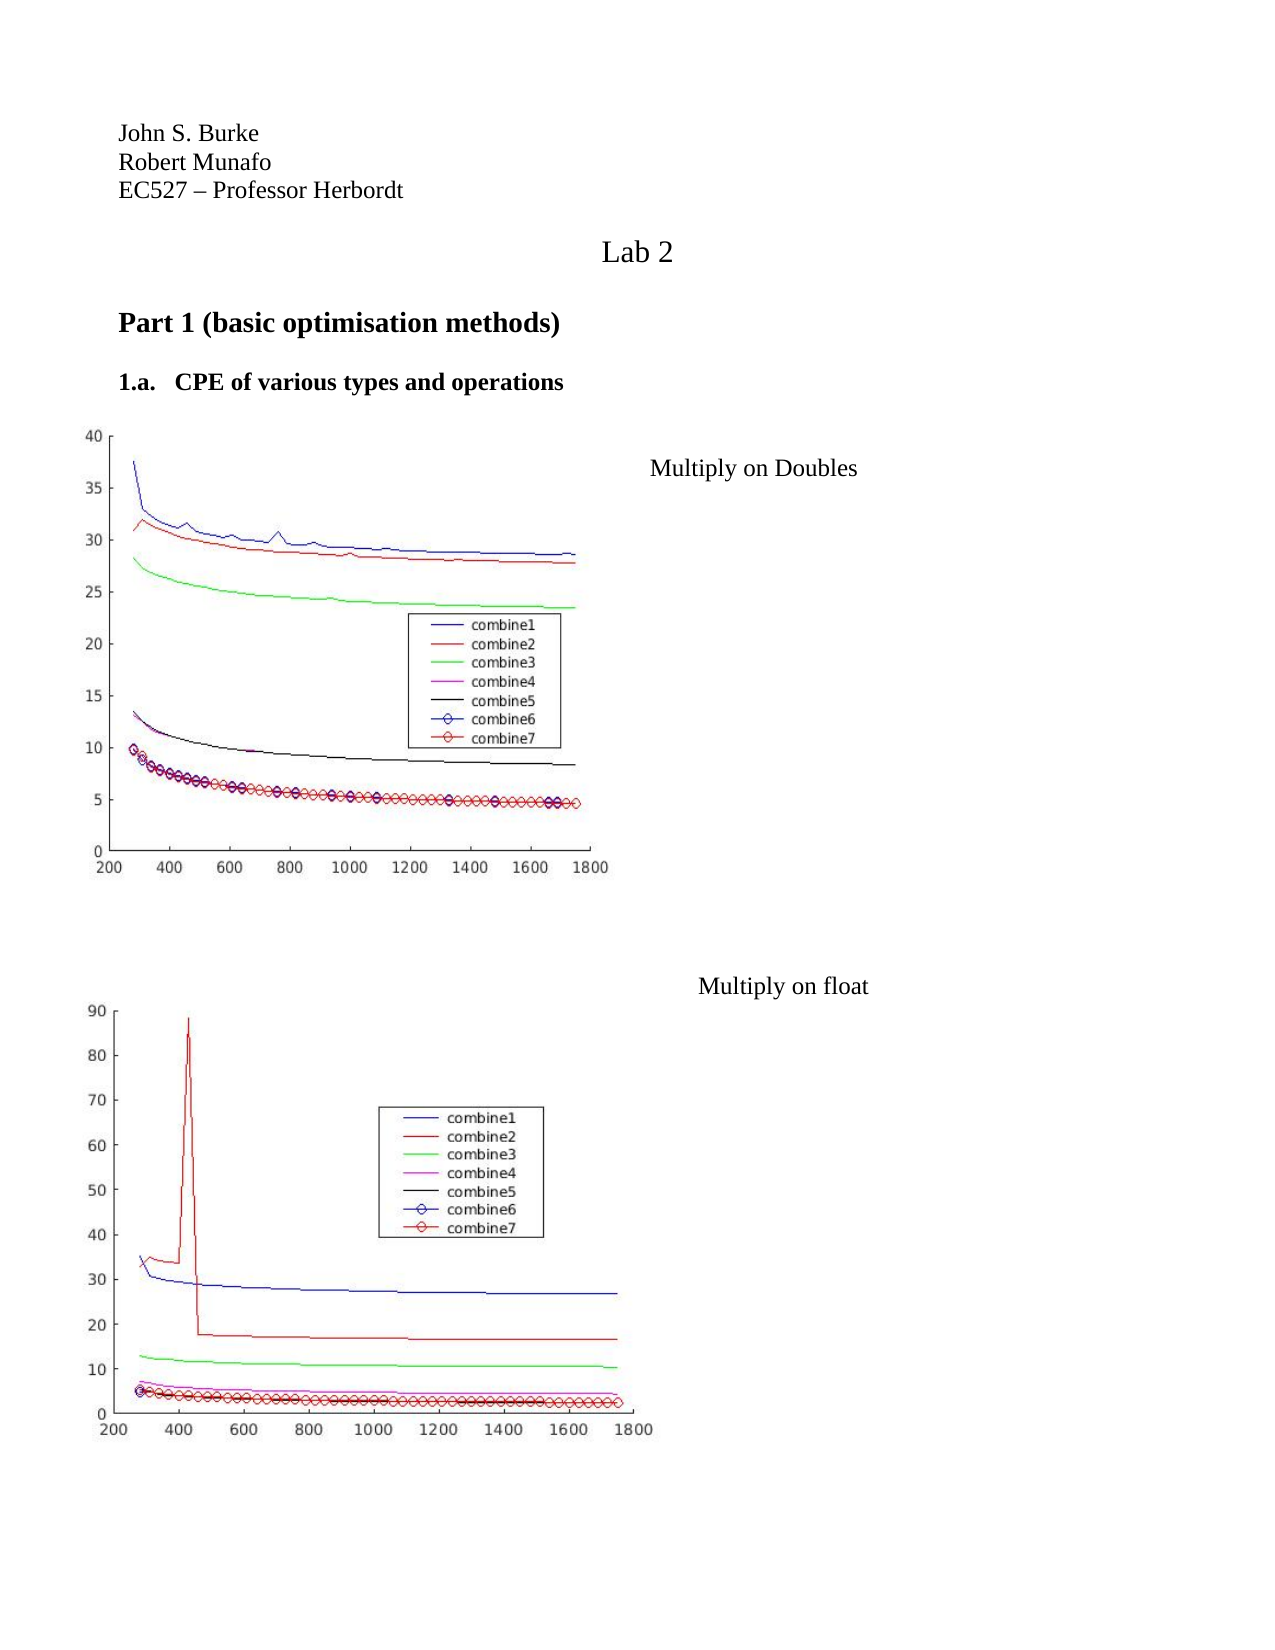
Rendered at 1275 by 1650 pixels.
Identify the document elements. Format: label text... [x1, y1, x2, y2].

text Lab 2 [118, 233, 1157, 269]
text Part 1 (basic optimisation methods) [118, 305, 1157, 338]
text Multiply on float [118, 971, 1157, 1000]
text Robert Munafo [118, 147, 1157, 176]
text 1.a. CPE of various types and operations [118, 367, 1157, 396]
text EC527 – Professor Herbordt [118, 176, 1157, 204]
text John S. Burke [118, 118, 1157, 147]
picture [26, 973, 698, 1469]
picture [28, 397, 650, 908]
text Multiply on Doubles [650, 453, 1157, 482]
